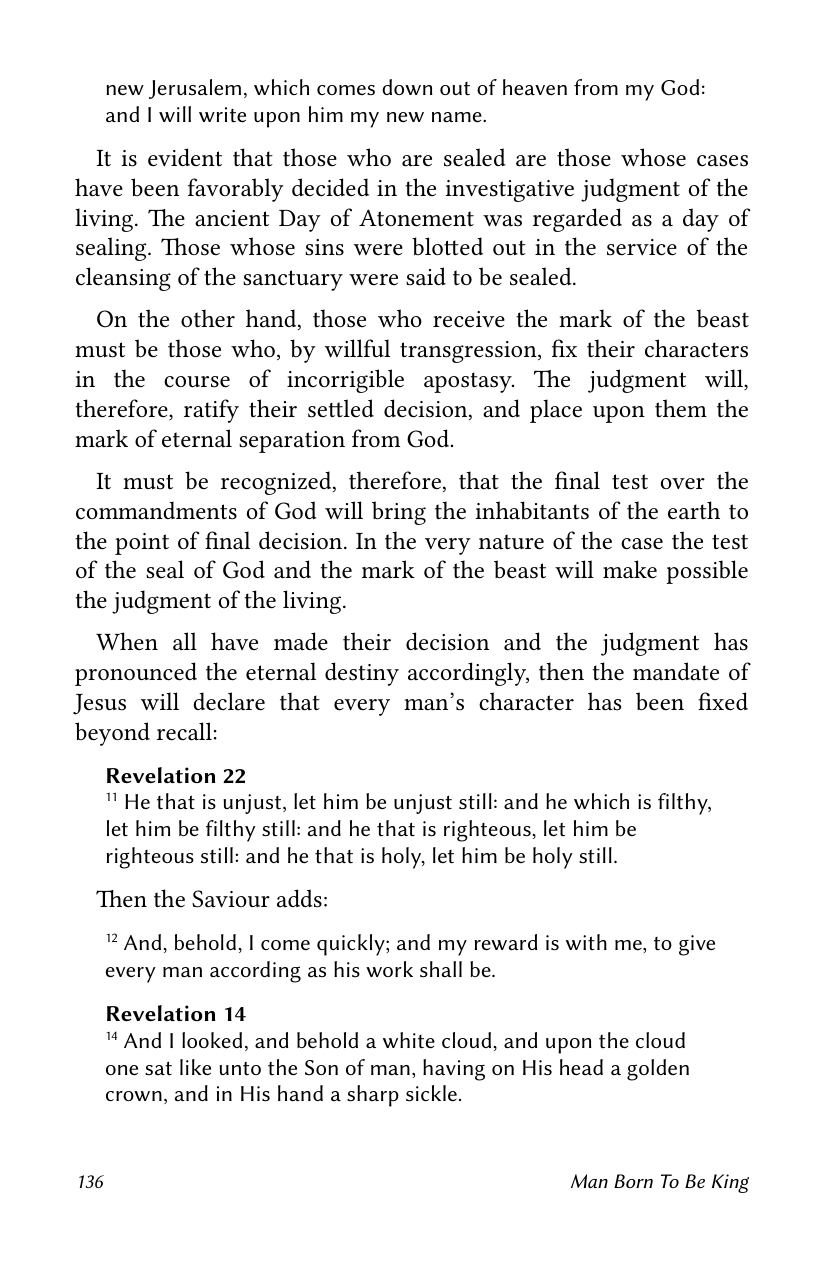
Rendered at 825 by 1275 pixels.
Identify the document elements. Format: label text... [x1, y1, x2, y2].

text When all have made their decision and the judgment has pronounced the eternal destiny accordingly, then the mandate of Jesus will declare that every man’s character has been fixed beyond recall: [75, 628, 750, 747]
text It must be recognized, therefore, that the final test over the commandments of God will bring the inhabitants of the earth to the point of final decision. In the very nature of the case the test of the seal of God and the mark of the beast will make possible the judgment of the living. [75, 467, 750, 615]
text new Jerusalem, which comes down out of heaven from my God: and I will write upon him my new name. [105, 75, 720, 128]
text Revelation 22 [105, 763, 750, 789]
text Revelation 14 [105, 1001, 750, 1027]
text 11 He that is unjust, let him be unjust still: and he which is filthy, let him be filthy still: and he that is righteous, let him be righteous still: and he that is holy, let him be holy still. [105, 789, 720, 869]
text Then the Saviour adds: [75, 885, 750, 913]
text It is evident that those who are sealed are those whose cases have been favorably decided in the investigative judgment of the living. The ancient Day of Atonement was regarded as a day of sealing. Those whose sins were blotted out in the service of the cleansing of the sanctuary were said to be sealed. [75, 144, 750, 292]
text 12 And, behold, I come quickly; and my reward is with me, to give every man according as his work shall be. [105, 930, 720, 983]
text On the other hand, those who receive the mark of the beast must be those who, by willful transgression, fix their characters in the course of incorrigible apostasy. The judgment will, therefore, ratify their settled decision, and place upon them the mark of eternal separation from God. [75, 305, 750, 453]
text 14 And I looked, and behold a white cloud, and upon the cloud one sat like unto the Son of man, having on His head a golden crown, and in His hand a sharp sickle. [105, 1027, 720, 1107]
